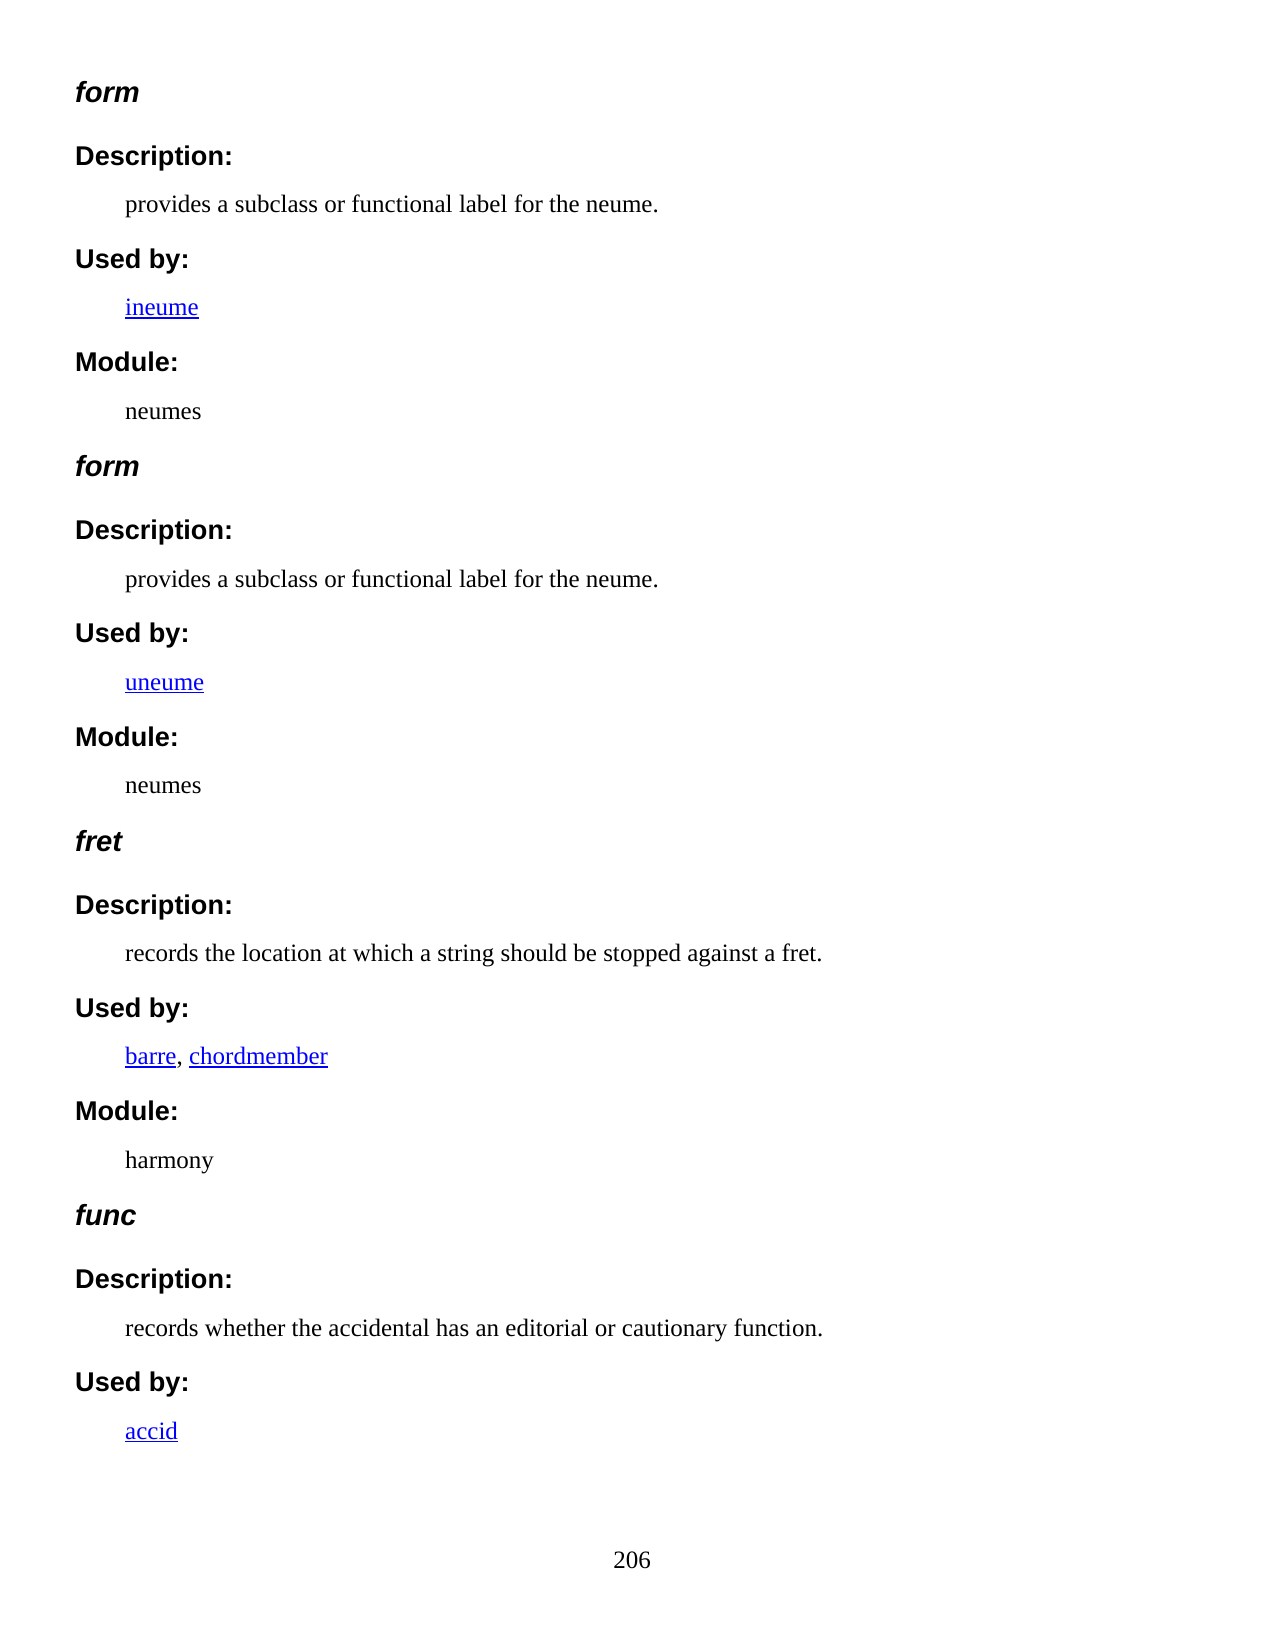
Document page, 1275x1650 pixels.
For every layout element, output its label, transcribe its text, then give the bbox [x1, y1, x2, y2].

text records the location at which a string should be stopped against a fret. [75, 938, 1200, 967]
subtitle Module: [75, 346, 1200, 377]
subtitle form [75, 75, 1200, 108]
text provides a subclass or functional label for the neume. [75, 564, 1200, 592]
subtitle func [75, 1198, 1200, 1232]
subtitle Description: [75, 514, 1200, 546]
text provides a subclass or functional label for the neume. [75, 189, 1200, 218]
subtitle Used by: [75, 992, 1200, 1023]
subtitle Used by: [75, 617, 1200, 649]
subtitle Description: [75, 889, 1200, 920]
text harmony [75, 1145, 1200, 1173]
subtitle form [75, 449, 1200, 483]
subtitle fret [75, 824, 1200, 857]
text records whether the accidental has an editorial or cautionary function. [75, 1313, 1200, 1341]
subtitle Description: [75, 140, 1200, 171]
subtitle Used by: [75, 243, 1200, 274]
text accid [75, 1416, 1200, 1445]
text neumes [75, 396, 1200, 424]
subtitle Module: [75, 721, 1200, 752]
subtitle Description: [75, 1263, 1200, 1294]
text neumes [75, 770, 1200, 799]
text ineume [75, 292, 1200, 321]
text uneume [75, 667, 1200, 696]
subtitle Used by: [75, 1366, 1200, 1398]
text barre, chordmember [75, 1041, 1200, 1070]
subtitle Module: [75, 1095, 1200, 1126]
